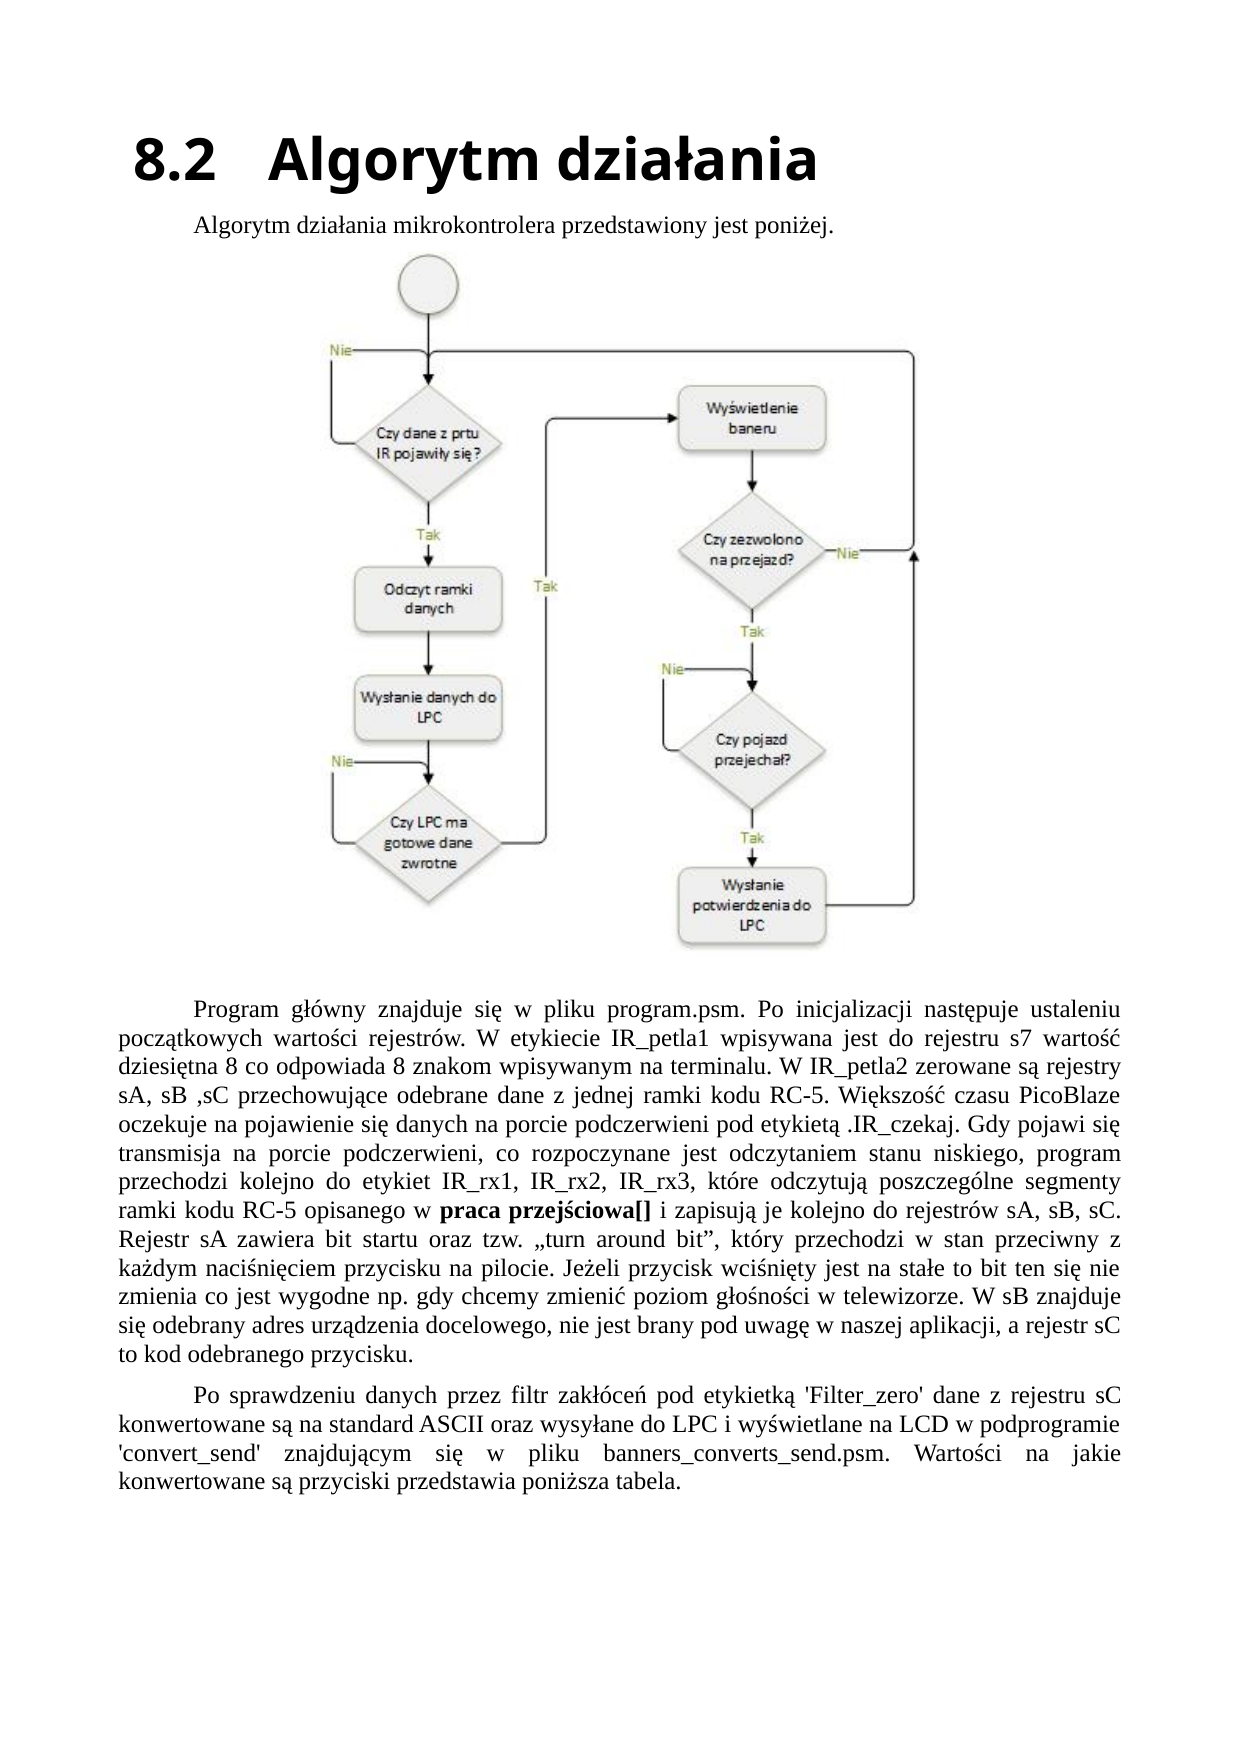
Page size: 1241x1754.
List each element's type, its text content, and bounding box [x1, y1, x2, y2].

picture [320, 251, 920, 956]
subtitle Algorytm działania [118, 118, 1122, 198]
text Algorytm działania mikrokontrolera przedstawiony jest poniżej. [118, 210, 1122, 239]
text Po sprawdzeniu danych przez filtr zakłóceń pod etykietką 'Filter_zero' dane z rejestru sC konwertowane są na standard ASCII oraz wysyłane do LPC i wyświetlane na LCD w podprogramie 'convert_send' znajdującym się w pliku banners_converts_send.psm. Wartości na jakie konwertowane są przyciski przedstawia poniższa tabela. [118, 1380, 1122, 1495]
text Program główny znajduje się w pliku program.psm. Po inicjalizacji następuje ustaleniu początkowych wartości rejestrów. W etykiecie IR_petla1 wpisywana jest do rejestru s7 wartość dziesiętna 8 co odpowiada 8 znakom wpisywanym na terminalu. W IR_petla2 zerowane są rejestry sA, sB ,sC przechowujące odebrane dane z jednej ramki kodu RC-5. Większość czasu PicoBlaze oczekuje na pojawienie się danych na porcie podczerwieni pod etykietą .IR_czekaj. Gdy pojawi się transmisja na porcie podczerwieni, co rozpoczynane jest odczytaniem stanu niskiego, program przechodzi kolejno do etykiet IR_rx1, IR_rx2, IR_rx3, które odczytują poszczególne segmenty ramki kodu RC-5 opisanego w praca przejściowa[] i zapisują je kolejno do rejestrów sA, sB, sC. Rejestr sA zawiera bit startu oraz tzw. „turn around bit”, który przechodzi w stan przeciwny z każdym naciśnięciem przycisku na pilocie. Jeżeli przycisk wciśnięty jest na stałe to bit ten się nie zmienia co jest wygodne np. gdy chcemy zmienić poziom głośności w telewizorze. W sB znajduje się odebrany adres urządzenia docelowego, nie jest brany pod uwagę w naszej aplikacji, a rejestr sC to kod odebranego przycisku. [118, 994, 1122, 1368]
